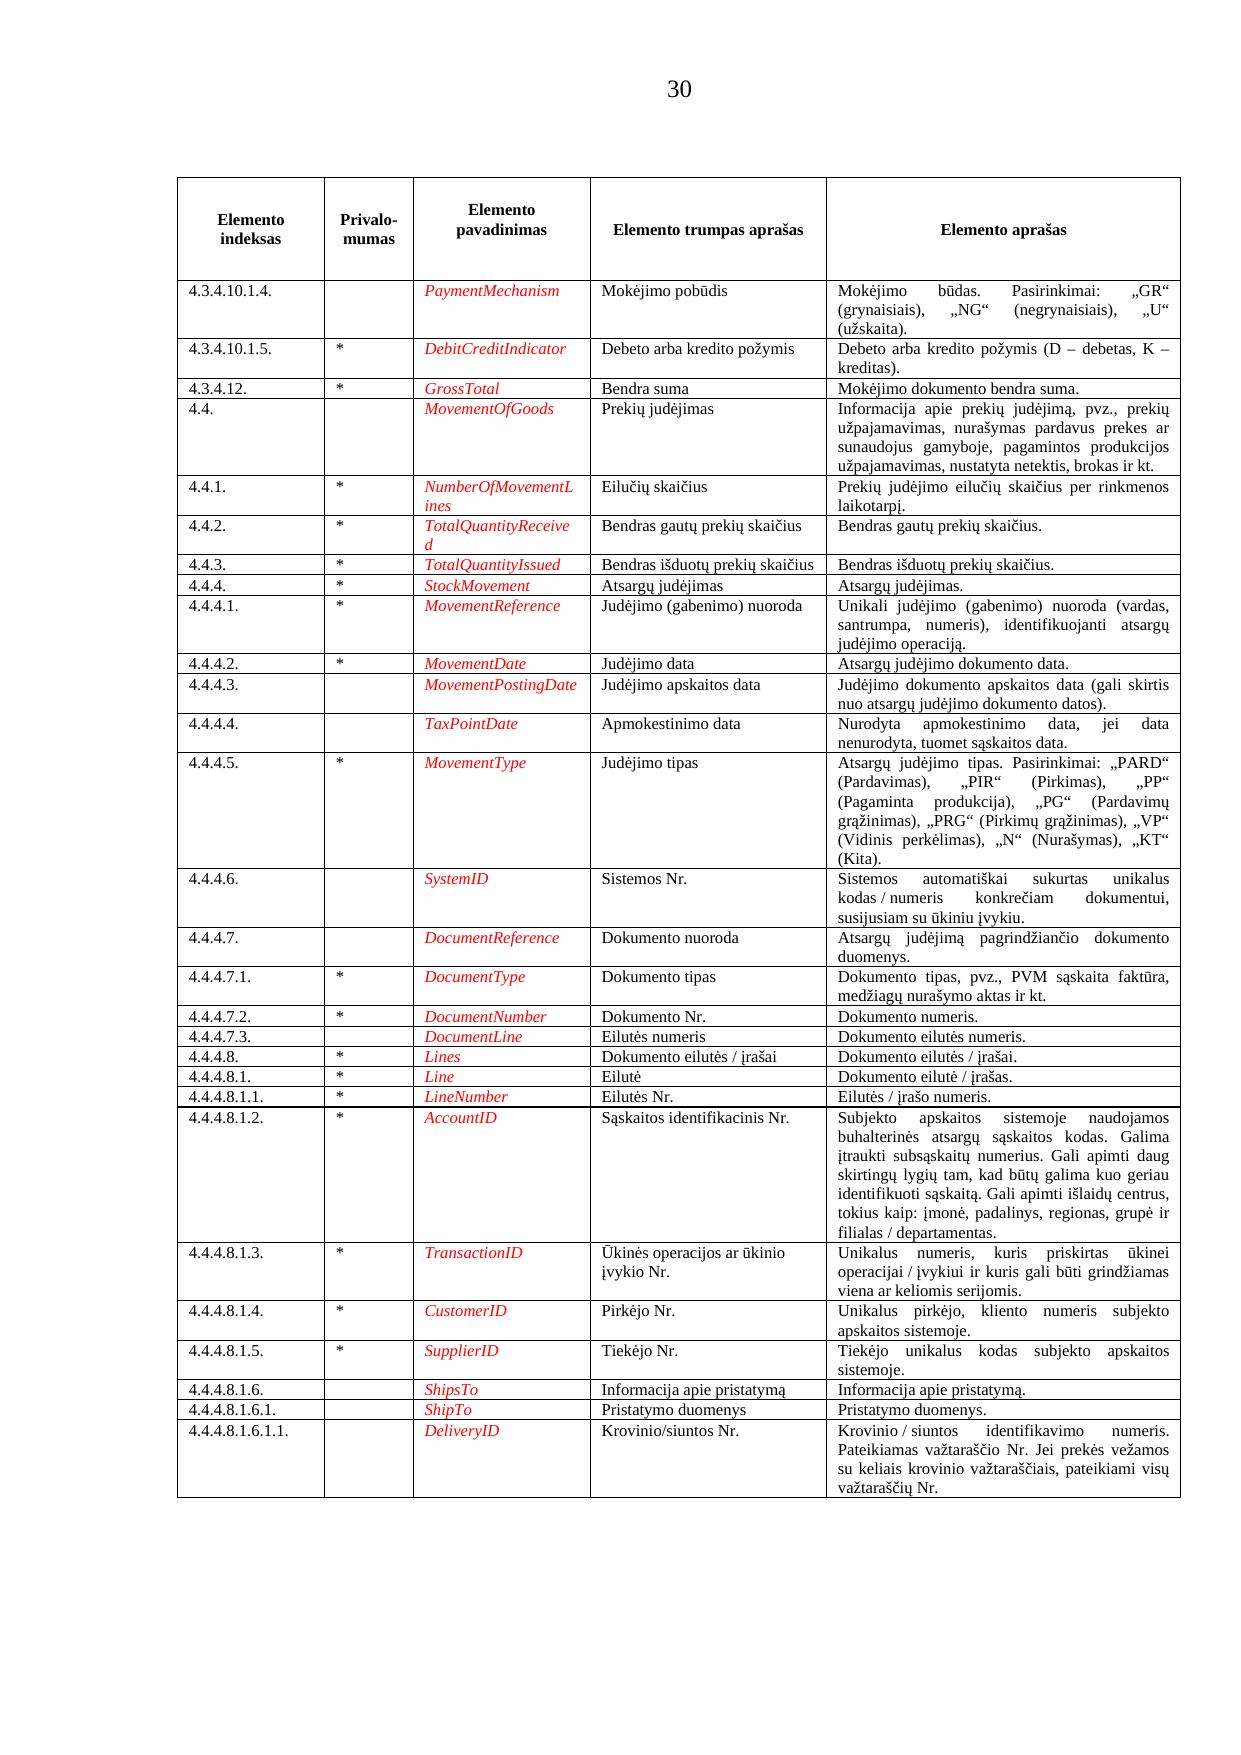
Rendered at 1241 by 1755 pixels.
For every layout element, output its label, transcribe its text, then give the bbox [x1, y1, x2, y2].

table_cell 4.4.4.8.1.4. [178, 1301, 324, 1339]
table_cell [325, 281, 413, 338]
table_cell Unikali judėjimo (gabenimo) nuoroda (vardas, santrumpa, numeris), identifikuojanti atsargų judėjimo operaciją. [827, 596, 1180, 653]
table_cell Dokumento tipas [591, 967, 826, 1005]
table_cell [325, 1380, 413, 1399]
table_cell 4.4.4.7. [178, 928, 324, 966]
table_cell 4.4.4.4. [178, 714, 324, 752]
table_cell Dokumento eilutė / įrašas. [827, 1067, 1180, 1086]
table_header Elemento trumpas aprašas [591, 178, 826, 279]
table_cell MovementReference [414, 596, 590, 653]
table_cell ShipsTo [414, 1380, 590, 1399]
table_cell Atsargų judėjimo dokumento data. [827, 654, 1180, 673]
table_cell Bendras gautų prekių skaičius. [827, 516, 1180, 554]
table_cell Dokumento nuoroda [591, 928, 826, 966]
table_cell * [325, 1108, 413, 1242]
table_cell MovementType [414, 753, 590, 868]
table_cell Tiekėjo Nr. [591, 1341, 826, 1379]
table_cell Eilutės numeris [591, 1027, 826, 1046]
table_cell [325, 714, 413, 752]
table_cell Tiekėjo unikalus kodas subjekto apskaitos sistemoje. [827, 1341, 1180, 1379]
table_cell Prekių judėjimas [591, 399, 826, 475]
table_cell Debeto arba kredito požymis [591, 339, 826, 377]
table_cell Eilutės / įrašo numeris. [827, 1087, 1180, 1106]
table_cell Informacija apie prekių judėjimą, pvz., prekių užpajamavimas, nurašymas pardavus prekes ar sunaudojus gamyboje, pagamintos produkcijos užpajamavimas, nustatyta netektis, brokas ir kt. [827, 399, 1180, 475]
table_cell 4.4.3. [178, 555, 324, 574]
table_cell TransactionID [414, 1243, 590, 1300]
table_cell Krovinio / siuntos identifikavimo numeris. Pateikiamas važtaraščio Nr. Jei prekės vežamos su keliais krovinio važtaraščiais, pateikiami visų važtaraščių Nr. [827, 1420, 1180, 1497]
table_cell 4.4.4.8.1.3. [178, 1243, 324, 1300]
table_cell Mokėjimo dokumento bendra suma. [827, 379, 1180, 398]
table_cell 4.4.4.7.2. [178, 1006, 324, 1026]
table_cell Dokumento eilutės / įrašai. [827, 1047, 1180, 1066]
table_cell Bendras išduotų prekių skaičius. [827, 555, 1180, 574]
table_cell 4.3.4.10.1.5. [178, 339, 324, 377]
table_cell TaxPointDate [414, 714, 590, 752]
table_cell * [325, 1047, 413, 1066]
table_cell [325, 674, 413, 713]
table_cell Dokumento Nr. [591, 1006, 826, 1026]
table_cell [325, 869, 413, 927]
table_cell Atsargų judėjimas [591, 575, 826, 594]
table_cell 4.3.4.10.1.4. [178, 281, 324, 338]
table_cell DocumentReference [414, 928, 590, 966]
table_cell 4.4.1. [178, 476, 324, 515]
table_cell Eilutės Nr. [591, 1087, 826, 1106]
table_cell Krovinio/siuntos Nr. [591, 1420, 826, 1497]
table_cell Prekių judėjimo eilučių skaičius per rinkmenos laikotarpį. [827, 476, 1180, 515]
table_cell 4.4.4.8.1.1. [178, 1087, 324, 1106]
table_cell 4.4.2. [178, 516, 324, 554]
table_cell Eilučių skaičius [591, 476, 826, 515]
table_cell Dokumento numeris. [827, 1006, 1180, 1026]
table_cell Sąskaitos identifikacinis Nr. [591, 1108, 826, 1242]
table_cell 4.4.4. [178, 575, 324, 594]
table_cell Dokumento eilutės numeris. [827, 1027, 1180, 1046]
table_cell DocumentLine [414, 1027, 590, 1046]
table_cell 4.4.4.3. [178, 674, 324, 713]
table_cell LineNumber [414, 1087, 590, 1106]
table_cell * [325, 476, 413, 515]
table_cell 4.4. [178, 399, 324, 475]
table_cell ShipTo [414, 1400, 590, 1419]
table_cell Atsargų judėjimo tipas. Pasirinkimai: „PARD“ (Pardavimas), „PIR“ (Pirkimas), „PP“ (Pagaminta produkcija), „PG“ (Pardavimų grąžinimas), „PRG“ (Pirkimų grąžinimas), „VP“ (Vidinis perkėlimas), „N“ (Nurašymas), „KT“ (Kita). [827, 753, 1180, 868]
table_cell 4.4.4.8.1.6. [178, 1380, 324, 1399]
table_cell Line [414, 1067, 590, 1086]
table_cell Unikalus pirkėjo, kliento numeris subjekto apskaitos sistemoje. [827, 1301, 1180, 1339]
table_cell Judėjimo tipas [591, 753, 826, 868]
table_cell Atsargų judėjimą pagrindžiančio dokumento duomenys. [827, 928, 1180, 966]
table_cell Informacija apie pristatymą [591, 1380, 826, 1399]
table_cell Mokėjimo būdas. Pasirinkimai: „GR“ (grynaisiais), „NG“ (negrynaisiais), „U“ (užskaita). [827, 281, 1180, 338]
table_cell * [325, 596, 413, 653]
table_cell 4.4.4.2. [178, 654, 324, 673]
table_cell Nurodyta apmokestinimo data, jei data nenurodyta, tuomet sąskaitos data. [827, 714, 1180, 752]
table_header Elemento pavadinimas [414, 178, 590, 279]
table_cell Pristatymo duomenys [591, 1400, 826, 1419]
table_cell Mokėjimo pobūdis [591, 281, 826, 338]
table_cell 4.4.4.8.1.2. [178, 1108, 324, 1242]
table_cell CustomerID [414, 1301, 590, 1339]
table_cell Pirkėjo Nr. [591, 1301, 826, 1339]
table_cell MovementPostingDate [414, 674, 590, 713]
table_cell 4.4.4.8.1.5. [178, 1341, 324, 1379]
table_cell Subjekto apskaitos sistemoje naudojamos buhalterinės atsargų sąskaitos kodas. Galima įtraukti subsąskaitų numerius. Gali apimti daug skirtingų lygių tam, kad būtų galima kuo geriau identifikuoti sąskaitą. Gali apimti išlaidų centrus, tokius kaip: įmonė, padalinys, regionas, grupė ir filialas / departamentas. [827, 1108, 1180, 1242]
table_cell Bendras išduotų prekių skaičius [591, 555, 826, 574]
table_cell GrossTotal [414, 379, 590, 398]
table_cell TotalQuantityIssued [414, 555, 590, 574]
table_cell * [325, 753, 413, 868]
table_cell 4.4.4.5. [178, 753, 324, 868]
table_cell [325, 1400, 413, 1419]
table_cell Judėjimo (gabenimo) nuoroda [591, 596, 826, 653]
table_cell 4.4.4.8.1.6.1.1. [178, 1420, 324, 1497]
table_cell 4.4.4.8. [178, 1047, 324, 1066]
table_cell MovementDate [414, 654, 590, 673]
table_cell Sistemos Nr. [591, 869, 826, 927]
table_cell Informacija apie pristatymą. [827, 1380, 1180, 1399]
table_cell 4.4.4.6. [178, 869, 324, 927]
table_cell * [325, 967, 413, 1005]
table_cell SupplierID [414, 1341, 590, 1379]
table_cell Lines [414, 1047, 590, 1066]
table_cell * [325, 1087, 413, 1106]
table_cell 4.4.4.8.1.6.1. [178, 1400, 324, 1419]
table_cell Atsargų judėjimas. [827, 575, 1180, 594]
table_cell NumberOfMovementLines [414, 476, 590, 515]
table_cell Bendra suma [591, 379, 826, 398]
table_cell Judėjimo dokumento apskaitos data (gali skirtis nuo atsargų judėjimo dokumento datos). [827, 674, 1180, 713]
table_cell AccountID [414, 1108, 590, 1242]
table_cell DocumentNumber [414, 1006, 590, 1026]
table_cell Eilutė [591, 1067, 826, 1086]
table_cell * [325, 654, 413, 673]
table_cell DocumentType [414, 967, 590, 1005]
table_cell Pristatymo duomenys. [827, 1400, 1180, 1419]
table_cell 4.3.4.12. [178, 379, 324, 398]
table_cell Apmokestinimo data [591, 714, 826, 752]
table_header Elemento indeksas [178, 178, 324, 279]
table_cell [325, 1420, 413, 1497]
table_cell [325, 399, 413, 475]
table_cell * [325, 1301, 413, 1339]
table_cell 4.4.4.7.1. [178, 967, 324, 1005]
table_cell DebitCreditIndicator [414, 339, 590, 377]
table_cell Judėjimo apskaitos data [591, 674, 826, 713]
table_cell * [325, 575, 413, 594]
table_cell Dokumento eilutės / įrašai [591, 1047, 826, 1066]
table_cell 4.4.4.8.1. [178, 1067, 324, 1086]
table_cell [325, 928, 413, 966]
table_cell * [325, 339, 413, 377]
table_header Privalo-mumas [325, 178, 413, 279]
table_cell Dokumento tipas, pvz., PVM sąskaita faktūra, medžiagų nurašymo aktas ir kt. [827, 967, 1180, 1005]
table_cell [325, 1027, 413, 1046]
table_cell * [325, 555, 413, 574]
table_cell MovementOfGoods [414, 399, 590, 475]
table_cell TotalQuantityReceived [414, 516, 590, 554]
table_cell * [325, 516, 413, 554]
table_cell * [325, 1006, 413, 1026]
table_cell 4.4.4.7.3. [178, 1027, 324, 1046]
table_cell * [325, 1341, 413, 1379]
table_cell Ūkinės operacijos ar ūkinio įvykio Nr. [591, 1243, 826, 1300]
table_header Elemento aprašas [827, 178, 1180, 279]
table_cell PaymentMechanism [414, 281, 590, 338]
table_cell * [325, 379, 413, 398]
table_cell Bendras gautų prekių skaičius [591, 516, 826, 554]
table_cell Judėjimo data [591, 654, 826, 673]
table_cell StockMovement [414, 575, 590, 594]
table_cell Debeto arba kredito požymis (D – debetas, K – kreditas). [827, 339, 1180, 377]
table_cell SystemID [414, 869, 590, 927]
table_cell DeliveryID [414, 1420, 590, 1497]
table_cell * [325, 1243, 413, 1300]
table_cell * [325, 1067, 413, 1086]
table_cell Unikalus numeris, kuris priskirtas ūkinei operacijai / įvykiui ir kuris gali būti grindžiamas viena ar keliomis serijomis. [827, 1243, 1180, 1300]
table_cell Sistemos automatiškai sukurtas unikalus kodas / numeris konkrečiam dokumentui, susijusiam su ūkiniu įvykiu. [827, 869, 1180, 927]
table_cell 4.4.4.1. [178, 596, 324, 653]
